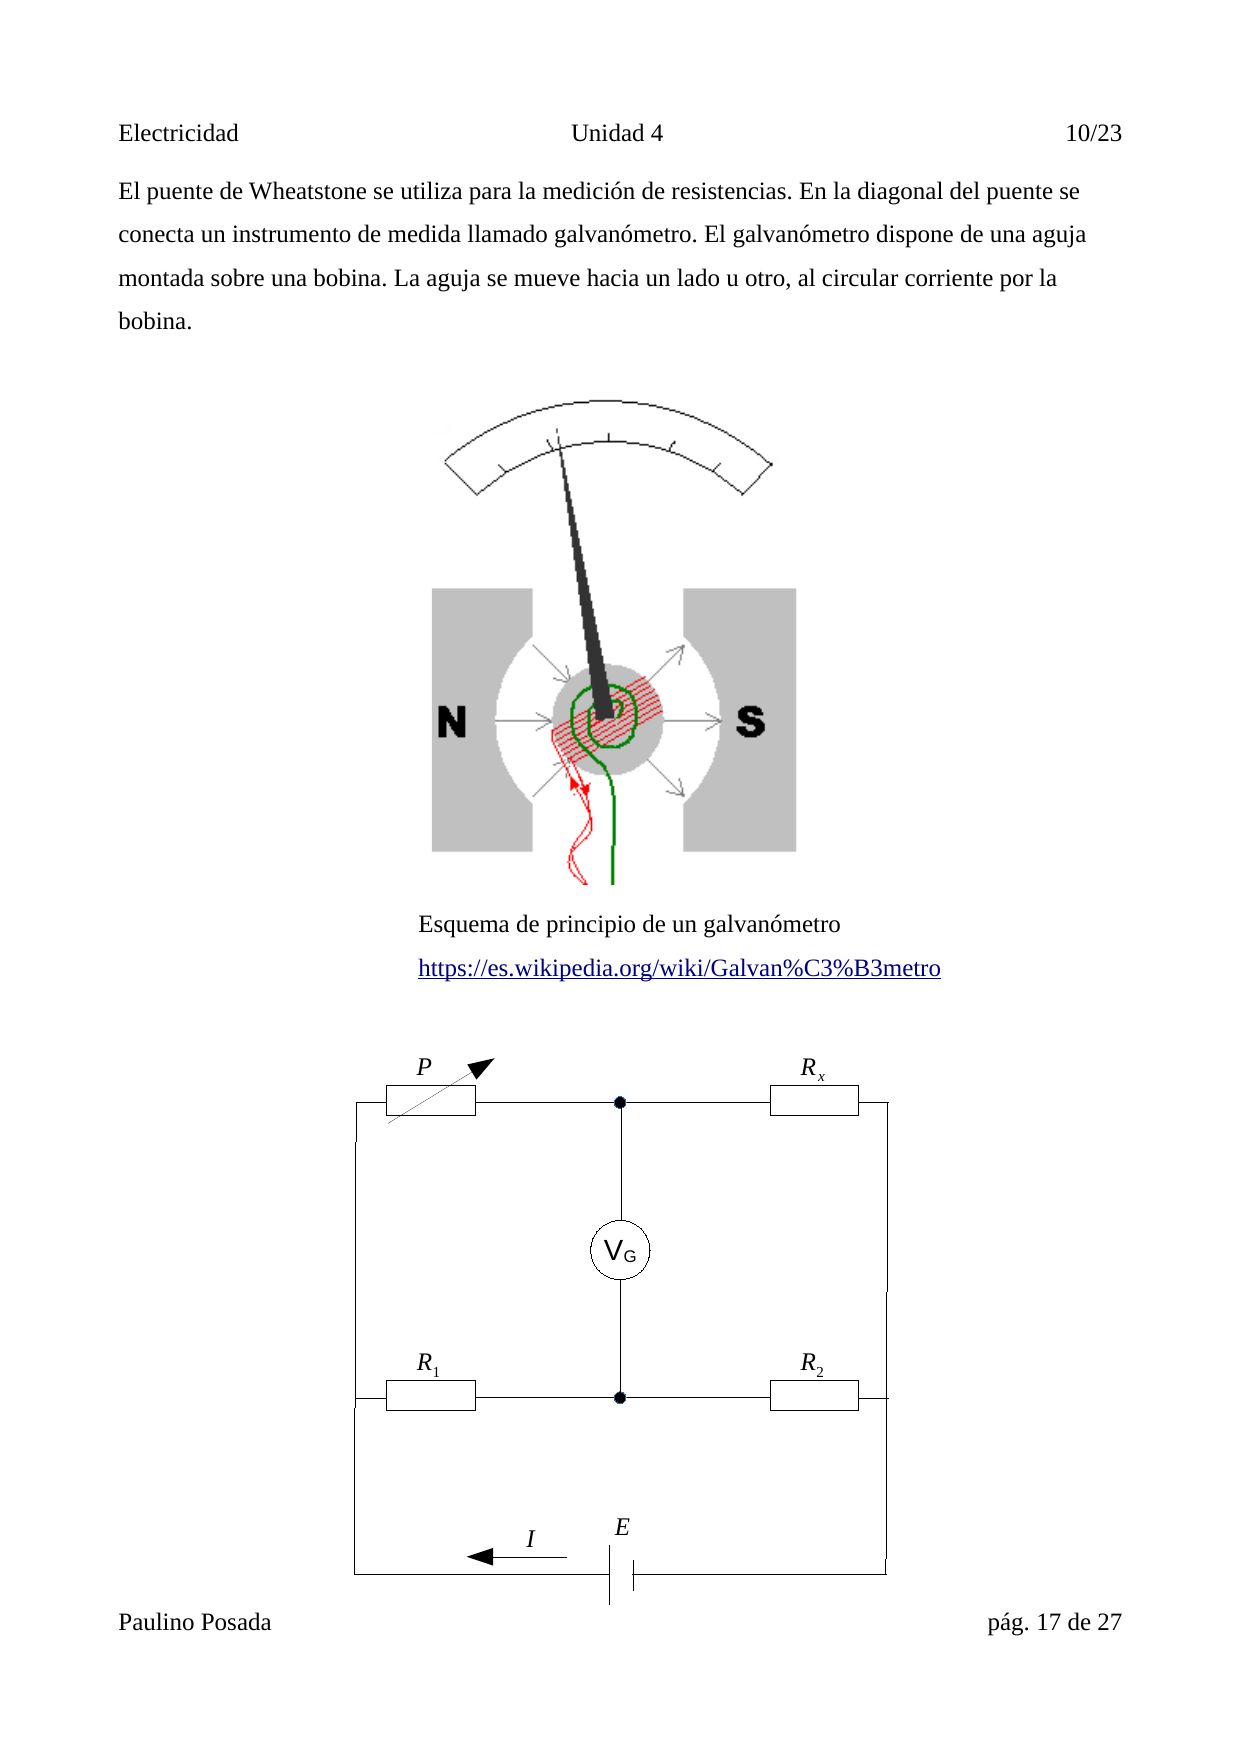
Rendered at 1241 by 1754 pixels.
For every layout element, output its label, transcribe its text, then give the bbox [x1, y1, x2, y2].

picture [431, 392, 809, 885]
text Esquema de principio de un galvanómetro [118, 909, 1122, 938]
text https://es.wikipedia.org/wiki/Galvan%C3%B3metro [118, 953, 1122, 981]
text El puente de Wheatstone se utiliza para la medición de resistencias. En la diagonal del puente se conecta un instrumento de medida llamado galvanómetro. El galvanómetro dispone de una aguja montada sobre una bobina. La aguja se mueve hacia un lado u otro, al circular corriente por la bobina. [118, 176, 1122, 334]
